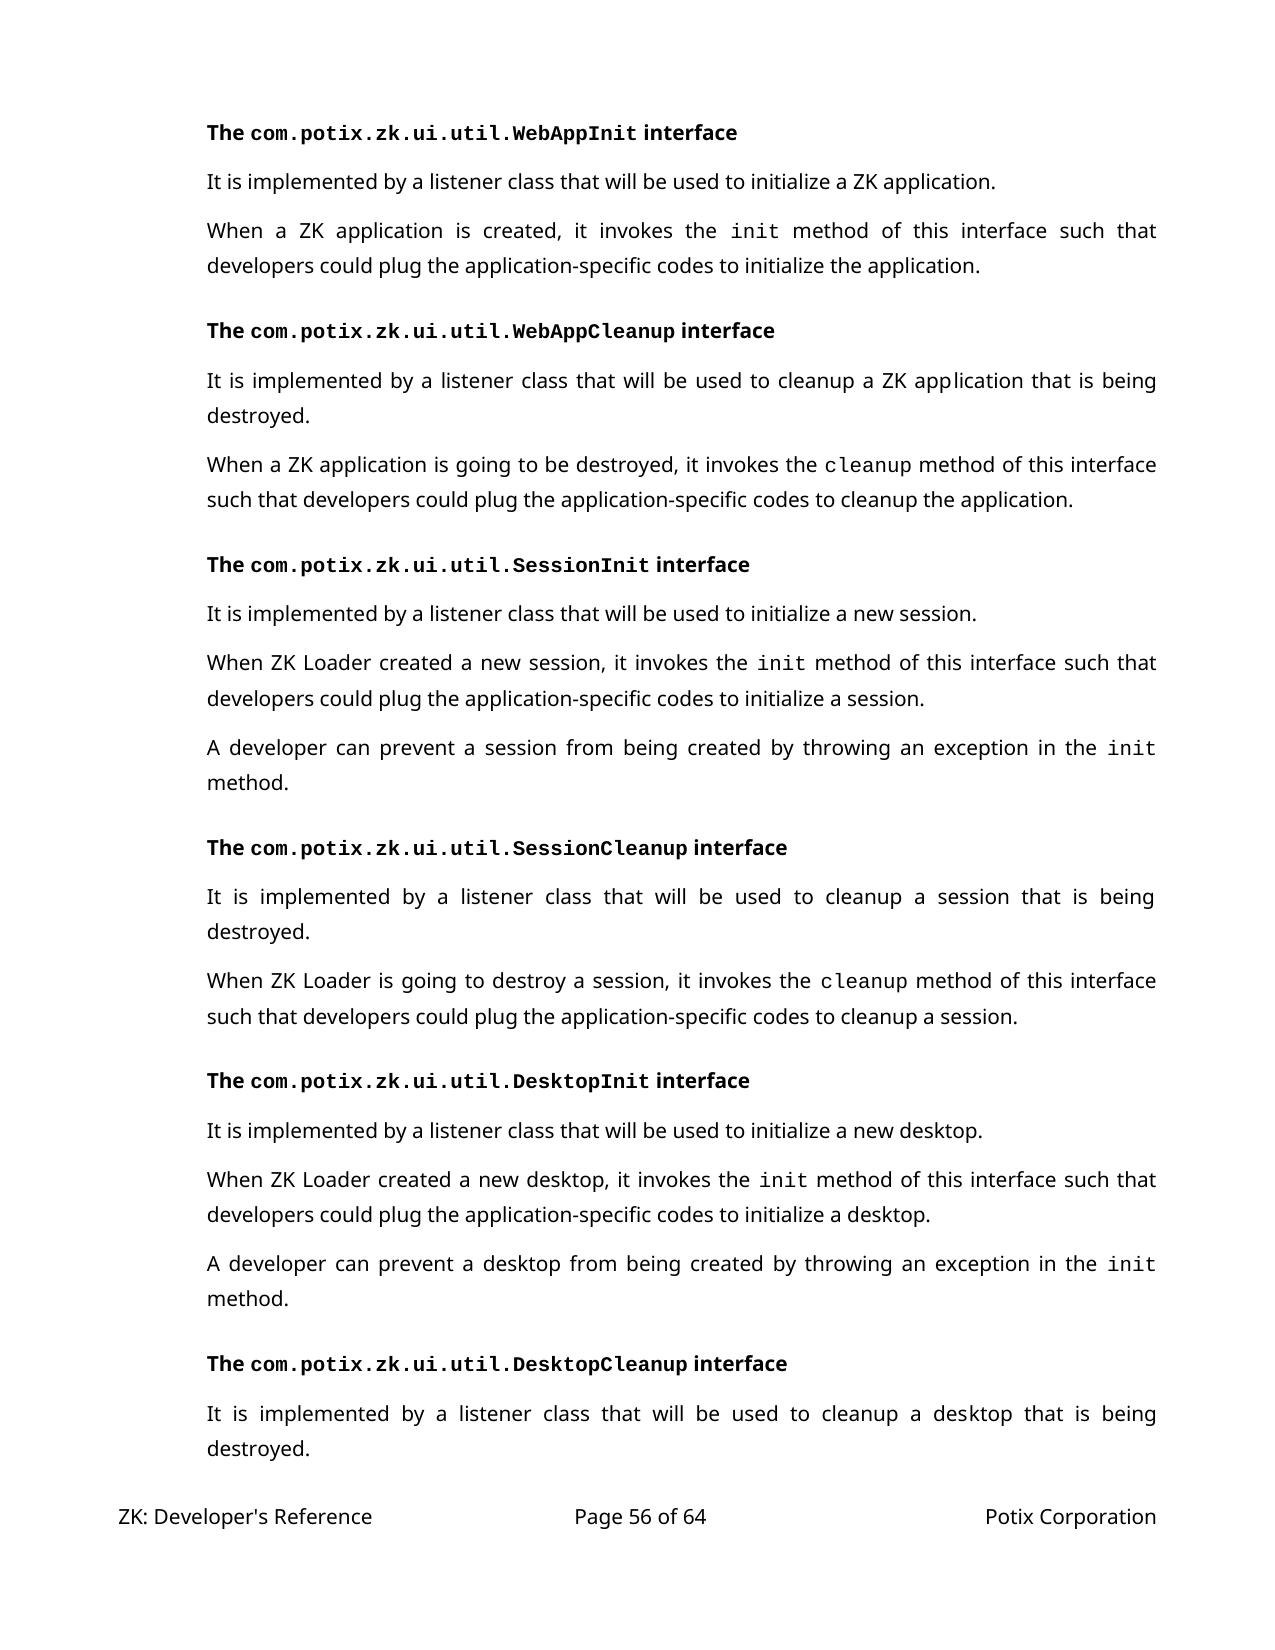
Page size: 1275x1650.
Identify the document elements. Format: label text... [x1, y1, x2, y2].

text When a ZK application is created, it invokes the init method of this interface such that developers could plug the application-specific codes to initialize the application. [207, 216, 1157, 280]
subtitle The com.potix.zk.ui.util.WebAppInit interface [207, 118, 1157, 147]
subtitle The com.potix.zk.ui.util.SessionCleanup interface [207, 833, 1157, 862]
text It is implemented by a listener class that will be used to initialize a ZK application. [207, 167, 1157, 196]
text When ZK Loader created a new desktop, it invokes the init method of this interface such that developers could plug the application-specific codes to initialize a desktop. [207, 1165, 1157, 1228]
subtitle The com.potix.zk.ui.util.WebAppCleanup interface [207, 317, 1157, 345]
text When ZK Loader is going to destroy a session, it invokes the cleanup method of this interface such that developers could plug the application-specific codes to cleanup a session. [207, 966, 1157, 1030]
subtitle The com.potix.zk.ui.util.SessionInit interface [207, 550, 1157, 579]
text It is implemented by a listener class that will be used to initialize a new session. [207, 599, 1157, 628]
subtitle The com.potix.zk.ui.util.DesktopInit interface [207, 1067, 1157, 1095]
text It is implemented by a listener class that will be used to cleanup a session that is being destroyed. [207, 882, 1157, 946]
text It is implemented by a listener class that will be used to initialize a new desktop. [207, 1116, 1157, 1144]
text A developer can prevent a desktop from being created by throwing an exception in the init method. [207, 1249, 1157, 1313]
text It is implemented by a listener class that will be used to cleanup a ZK application that is being destroyed. [207, 366, 1157, 429]
text When a ZK application is going to be destroyed, it invokes the cleanup method of this interface such that developers could plug the application-specific codes to cleanup the application. [207, 450, 1157, 513]
subtitle The com.potix.zk.ui.util.DesktopCleanup interface [207, 1349, 1157, 1378]
text It is implemented by a listener class that will be used to cleanup a desktop that is being destroyed. [207, 1399, 1157, 1462]
text When ZK Loader created a new session, it invokes the init method of this interface such that developers could plug the application-specific codes to initialize a session. [207, 648, 1157, 712]
text A developer can prevent a session from being created by throwing an exception in the init method. [207, 733, 1157, 796]
